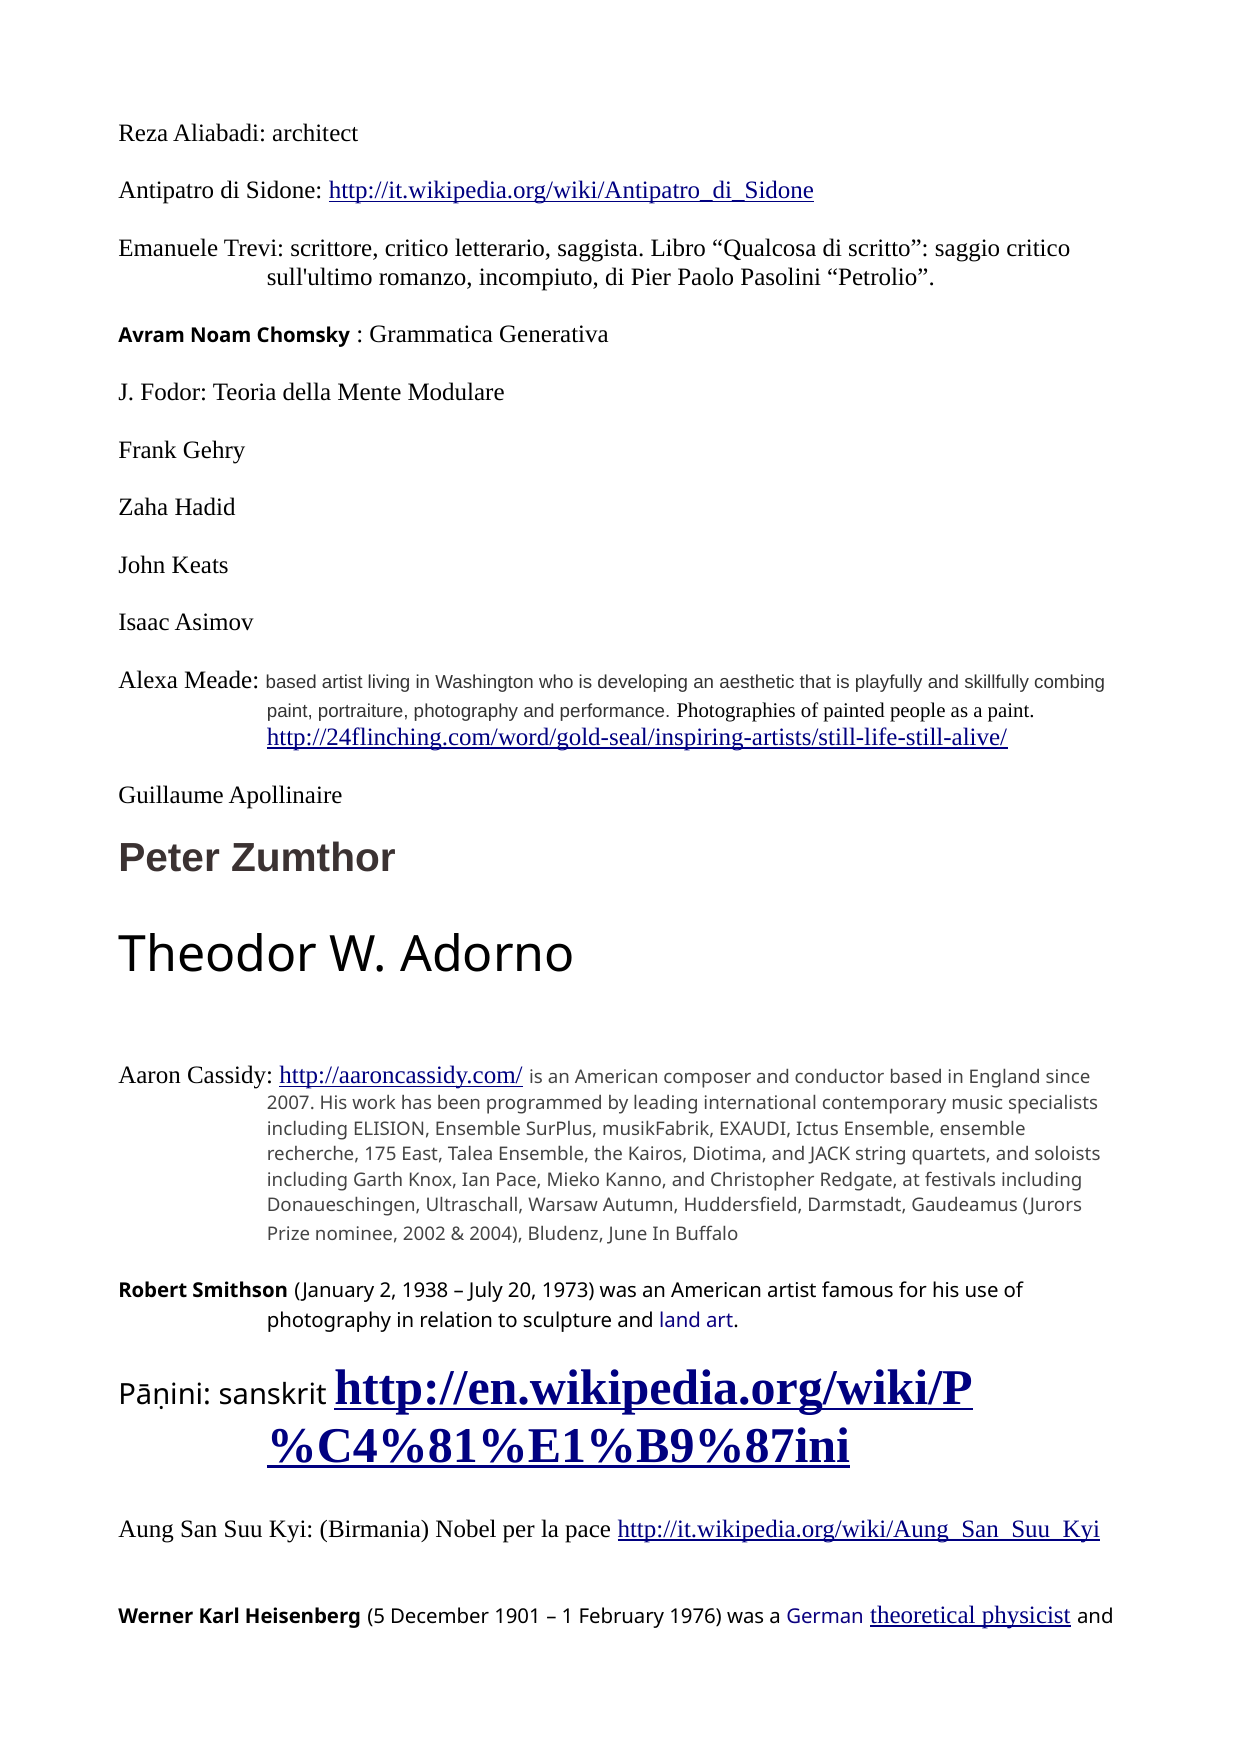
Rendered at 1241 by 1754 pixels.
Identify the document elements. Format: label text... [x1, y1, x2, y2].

text Avram Noam Chomsky : Grammatica Generativa [118, 319, 1122, 349]
subtitle Peter Zumthor [118, 834, 1122, 880]
text Aung San Suu Kyi: (Birmania) Nobel per la pace http://it.wikipedia.org/wiki/Aung_San_Suu_Kyi [118, 1514, 1122, 1543]
text Robert Smithson (January 2, 1938 – July 20, 1973) was an American artist famous for his use of photography in relation to sculpture and land art. [118, 1274, 1122, 1333]
subtitle Theodor W. Adorno [118, 918, 1122, 986]
text Werner Karl Heisenberg (5 December 1901 – 1 February 1976) was a German theoretical physicist and [118, 1600, 1122, 1630]
text Reza Aliabadi: architect [118, 118, 1122, 147]
text Antipatro di Sidone: http://it.wikipedia.org/wiki/Antipatro_di_Sidone [118, 176, 1122, 204]
text Guillaume Apollinaire [118, 780, 1122, 809]
text Isaac Asimov [118, 607, 1122, 636]
text Zaha Hadid [118, 492, 1122, 521]
subtitle Pāṇini: sanskrit http://en.wikipedia.org/wiki/P%C4%81%E1%B9%87ini [118, 1358, 1122, 1473]
text Frank Gehry [118, 435, 1122, 464]
text Alexa Meade: based artist living in Washington who is developing an aesthetic that is playfully and skillfully combing paint, portraiture, photography and performance. Photographies of painted people as a paint. http://24flinching.com/word/gold-seal/inspiring-artists/still-life-still-alive/ [118, 665, 1122, 751]
text Emanuele Trevi: scrittore, critico letterario, saggista. Libro “Qualcosa di scritto”: saggio critico sull'ultimo romanzo, incompiuto, di Pier Paolo Pasolini “Petrolio”. [118, 233, 1122, 291]
text John Keats [118, 550, 1122, 579]
text J. Fodor: Teoria della Mente Modulare [118, 377, 1122, 406]
text Aaron Cassidy: http://aaroncassidy.com/ is an American composer and conductor based in England since 2007. His work has been programmed by leading international contemporary music specialists including ELISION, Ensemble SurPlus, musikFabrik, EXAUDI, Ictus Ensemble, ensemble recherche, 175 East, Talea Ensemble, the Kairos, Diotima, and JACK string quartets, and soloists including Garth Knox, Ian Pace, Mieko Kanno, and Christopher Redgate, at festivals including Donaueschingen, Ultraschall, Warsaw Autumn, Huddersfield, Darmstadt, Gaudeamus (Jurors Prize nominee, 2002 & 2004), Bludenz, June In Buffalo [118, 1061, 1122, 1246]
